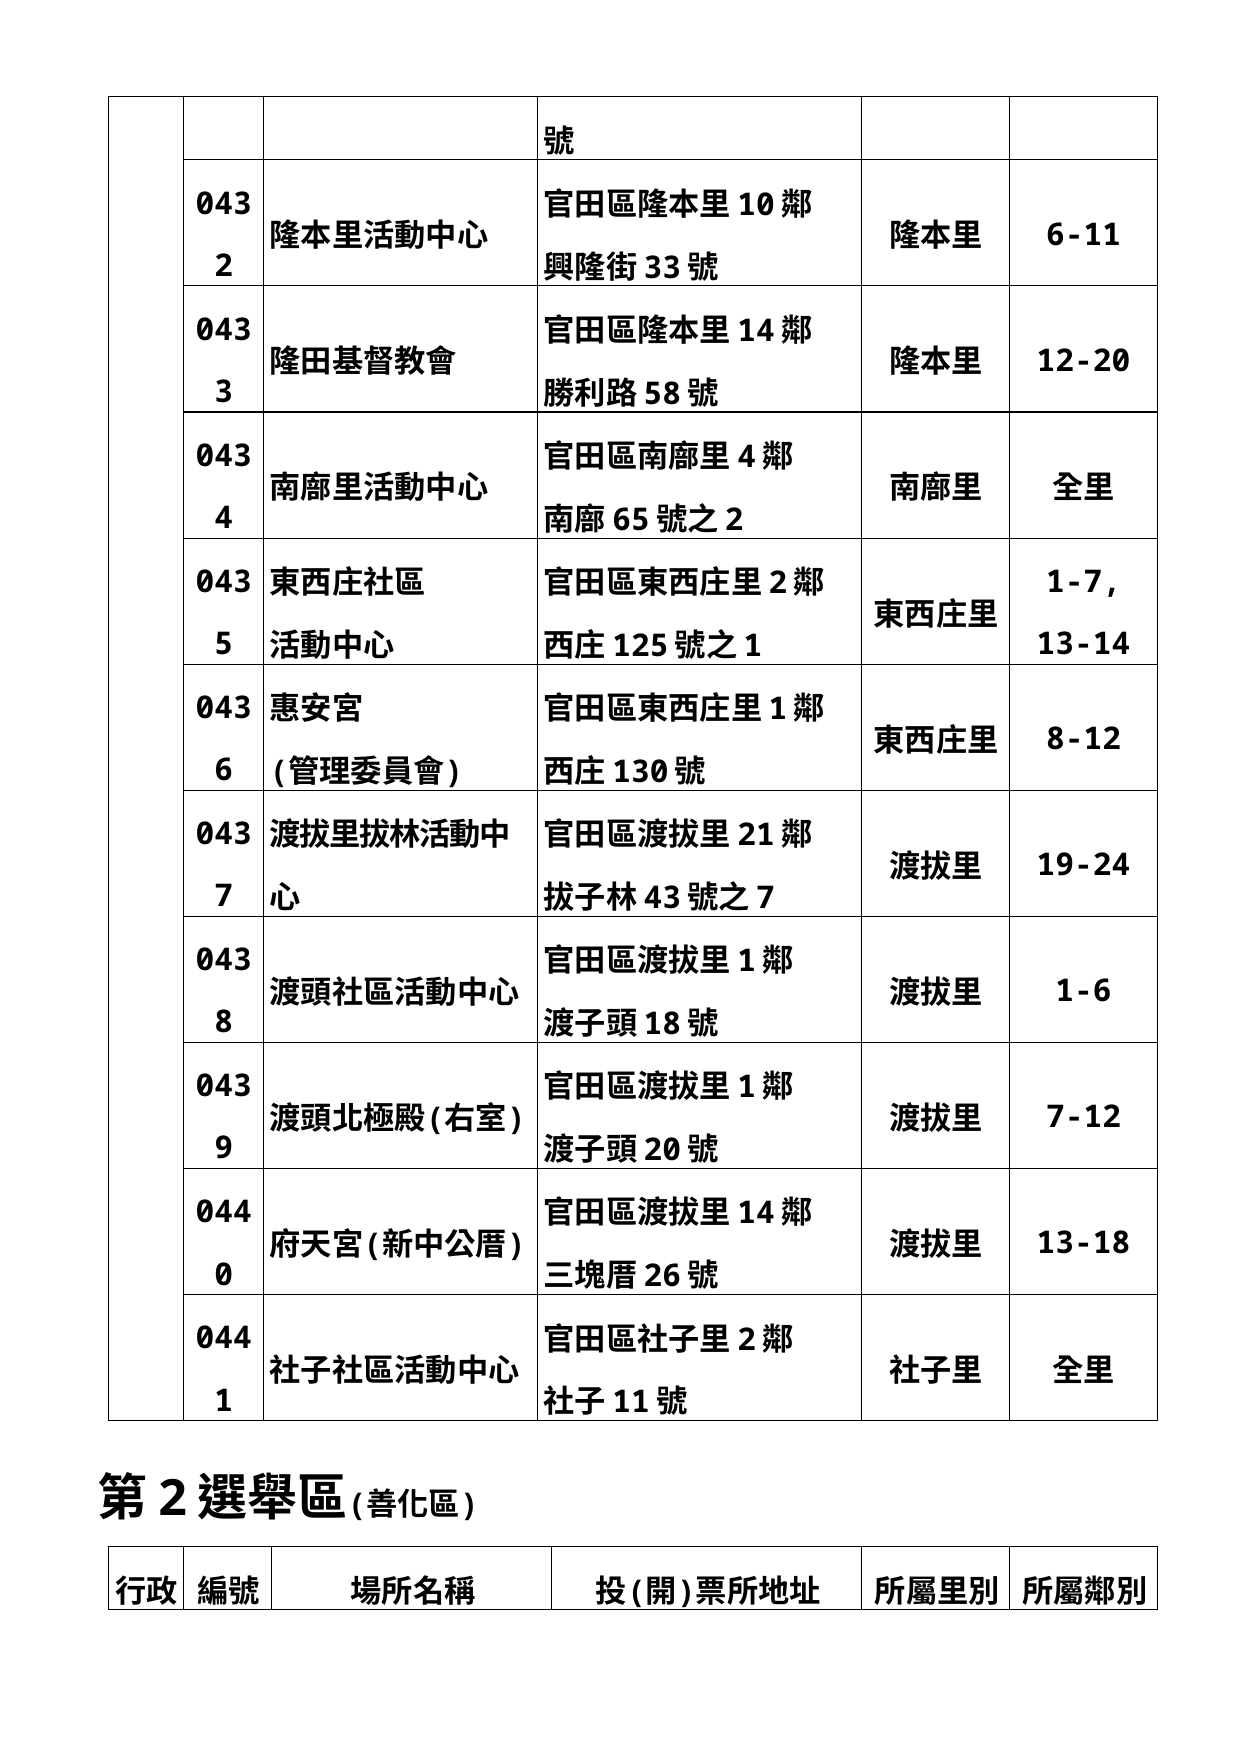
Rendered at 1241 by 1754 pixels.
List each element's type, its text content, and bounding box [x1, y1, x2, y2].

table_cell 19-24 [1010, 791, 1157, 916]
table_cell 南廍里 [862, 413, 1009, 537]
table_cell 0436 [184, 665, 263, 789]
table_cell 渡拔里 [862, 1043, 1009, 1168]
table_cell 官田區社子里2鄰 社子11號 [538, 1295, 861, 1420]
table_cell 0437 [184, 791, 263, 916]
table_cell 官田區東西庄里1鄰 西庄130號 [538, 665, 861, 789]
table_cell 官田區隆本里10鄰 興隆街33號 [538, 160, 861, 285]
table_cell 官田區南廍里4鄰 南廍65號之2 [538, 413, 861, 537]
table_cell 渡頭社區活動中心 [264, 917, 537, 1042]
table_cell 隆本里活動中心 [264, 160, 537, 285]
table_cell 0432 [184, 160, 263, 285]
table_cell 官田區渡拔里21鄰 拔子林43號之7 [538, 791, 861, 916]
table_cell 渡拔里 [862, 791, 1009, 916]
table_cell 官田區渡拔里1鄰 渡子頭20號 [538, 1043, 861, 1168]
table_cell 隆本里 [862, 286, 1009, 411]
table_cell 渡拔里 [862, 917, 1009, 1042]
table_cell 7-12 [1010, 1043, 1157, 1168]
table_cell 官田區渡拔里14鄰 三塊厝26號 [538, 1169, 861, 1294]
table_header 所屬里別 [862, 1547, 1009, 1609]
table_cell 6-11 [1010, 160, 1157, 285]
table_cell 0439 [184, 1043, 263, 1168]
table_cell 隆本里 [862, 160, 1009, 285]
table_header 行政 [109, 1547, 183, 1609]
table_header 編號 [184, 1547, 271, 1609]
table_cell 1-6 [1010, 917, 1157, 1042]
table_cell 社子里 [862, 1295, 1009, 1420]
table_cell 0440 [184, 1169, 263, 1294]
table_cell 東西庄里 [862, 539, 1009, 663]
table_cell 0438 [184, 917, 263, 1042]
table_cell 東西庄社區 活動中心 [264, 539, 537, 663]
table_cell 13-18 [1010, 1169, 1157, 1294]
text 第2選舉區(善化區) [97, 1421, 1161, 1546]
table_cell 渡頭北極殿(右室) [264, 1043, 537, 1168]
table_cell 府天宮(新中公厝) [264, 1169, 537, 1294]
table_header 投(開)票所地址 [552, 1547, 861, 1609]
table_cell 全里 [1010, 413, 1157, 537]
table_cell 官田區東西庄里2鄰 西庄125號之1 [538, 539, 861, 663]
table_cell 渡拔里 [862, 1169, 1009, 1294]
table_cell 12-20 [1010, 286, 1157, 411]
table_cell 惠安宮 (管理委員會) [264, 665, 537, 789]
table_cell [1010, 97, 1157, 159]
table_cell 號 [538, 97, 861, 159]
table_cell [109, 97, 183, 1420]
table_cell 社子社區活動中心 [264, 1295, 537, 1420]
table_cell 南廍里活動中心 [264, 413, 537, 537]
table_header 場所名稱 [272, 1547, 551, 1609]
table_cell 全里 [1010, 1295, 1157, 1420]
table_cell [862, 97, 1009, 159]
table_cell 0441 [184, 1295, 263, 1420]
table_cell 0435 [184, 539, 263, 663]
table_cell [264, 97, 537, 159]
table_cell 隆田基督教會 [264, 286, 537, 411]
table_cell 東西庄里 [862, 665, 1009, 789]
table_cell 8-12 [1010, 665, 1157, 789]
table_cell 1-7, 13-14 [1010, 539, 1157, 663]
table_cell 官田區渡拔里1鄰 渡子頭18號 [538, 917, 861, 1042]
table_cell 0433 [184, 286, 263, 411]
table_header 所屬鄰別 [1010, 1547, 1157, 1609]
table_cell 渡拔里拔林活動中心 [264, 791, 537, 916]
table_cell 0434 [184, 413, 263, 537]
table_cell 官田區隆本里14鄰 勝利路58號 [538, 286, 861, 411]
table_cell [184, 97, 263, 159]
